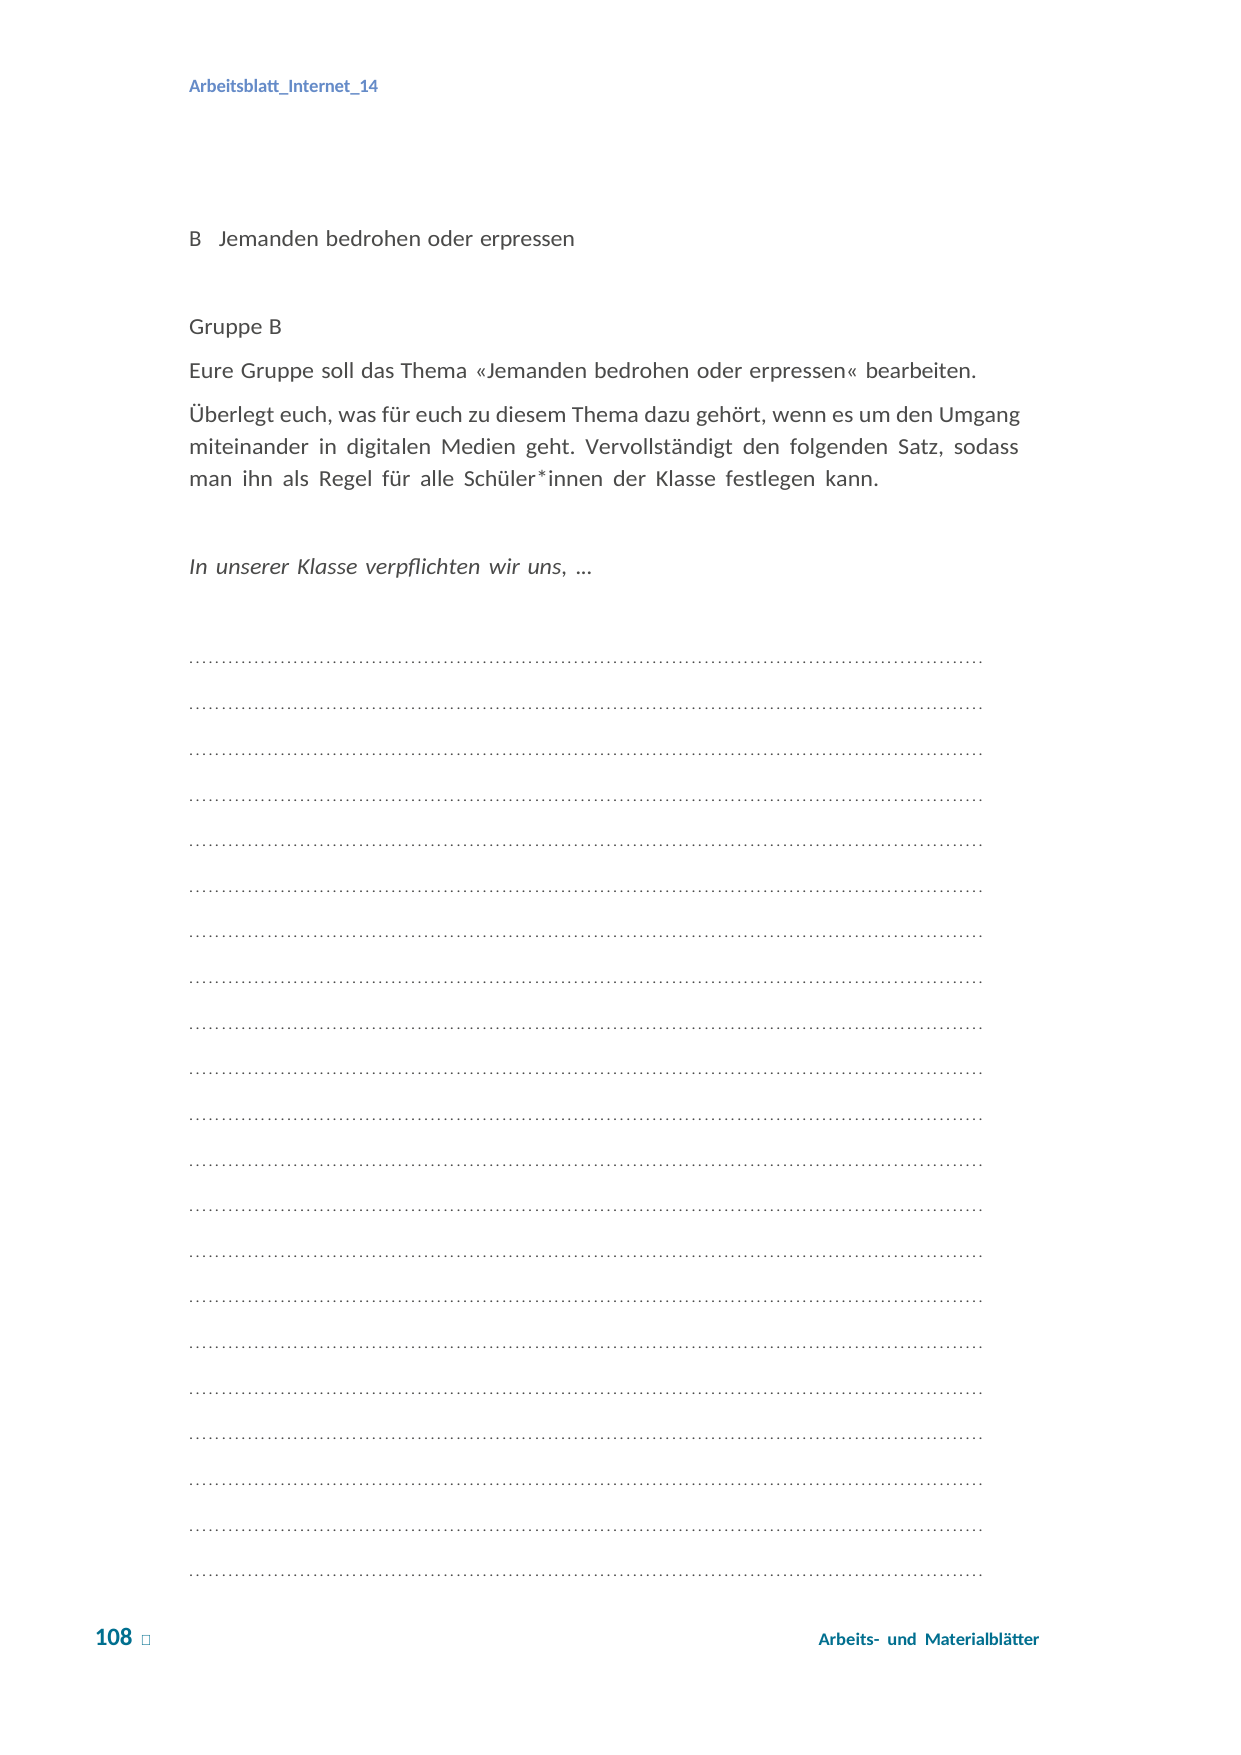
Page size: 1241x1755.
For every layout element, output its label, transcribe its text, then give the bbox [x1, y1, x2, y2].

text .......................................................................................................................... [189, 1243, 1157, 1261]
text .......................................................................................................................... [189, 1471, 1157, 1489]
text .......................................................................................................................... [189, 1061, 1157, 1078]
text .......................................................................................................................... [189, 1289, 1157, 1307]
text Gruppe B [189, 312, 1157, 340]
text .......................................................................................................................... [189, 924, 1157, 941]
text .......................................................................................................................... [189, 741, 1157, 759]
text .......................................................................................................................... [189, 832, 1157, 850]
text .......................................................................................................................... [189, 878, 1157, 896]
text .......................................................................................................................... [189, 1563, 1157, 1580]
text .......................................................................................................................... [189, 1152, 1157, 1170]
text In unserer Klasse verpflichten wir uns, ... [189, 552, 1157, 580]
text .......................................................................................................................... [189, 650, 1157, 668]
list Jemanden bedrohen oder erpressen [189, 224, 1157, 252]
text .......................................................................................................................... [189, 1426, 1157, 1443]
text .......................................................................................................................... [189, 1380, 1157, 1398]
text .......................................................................................................................... [189, 1015, 1157, 1033]
text .......................................................................................................................... [189, 1517, 1157, 1535]
text .......................................................................................................................... [189, 969, 1157, 987]
text .......................................................................................................................... [189, 695, 1157, 713]
text Überlegt euch, was für euch zu diesem Thema dazu gehört, wenn es um den Umgang miteinander in digitalen Medien geht. Vervollständigt den folgenden Satz, sodass man ihn als Regel für alle Schüler*innen der Klasse festlegen kann. [189, 400, 1047, 492]
text .......................................................................................................................... [189, 1334, 1157, 1352]
text .......................................................................................................................... [189, 1197, 1157, 1215]
text .......................................................................................................................... [189, 787, 1157, 804]
text Eure Gruppe soll das Thema «Jemanden bedrohen oder erpressen« bearbeiten. [189, 356, 1157, 384]
text .......................................................................................................................... [189, 1106, 1157, 1124]
